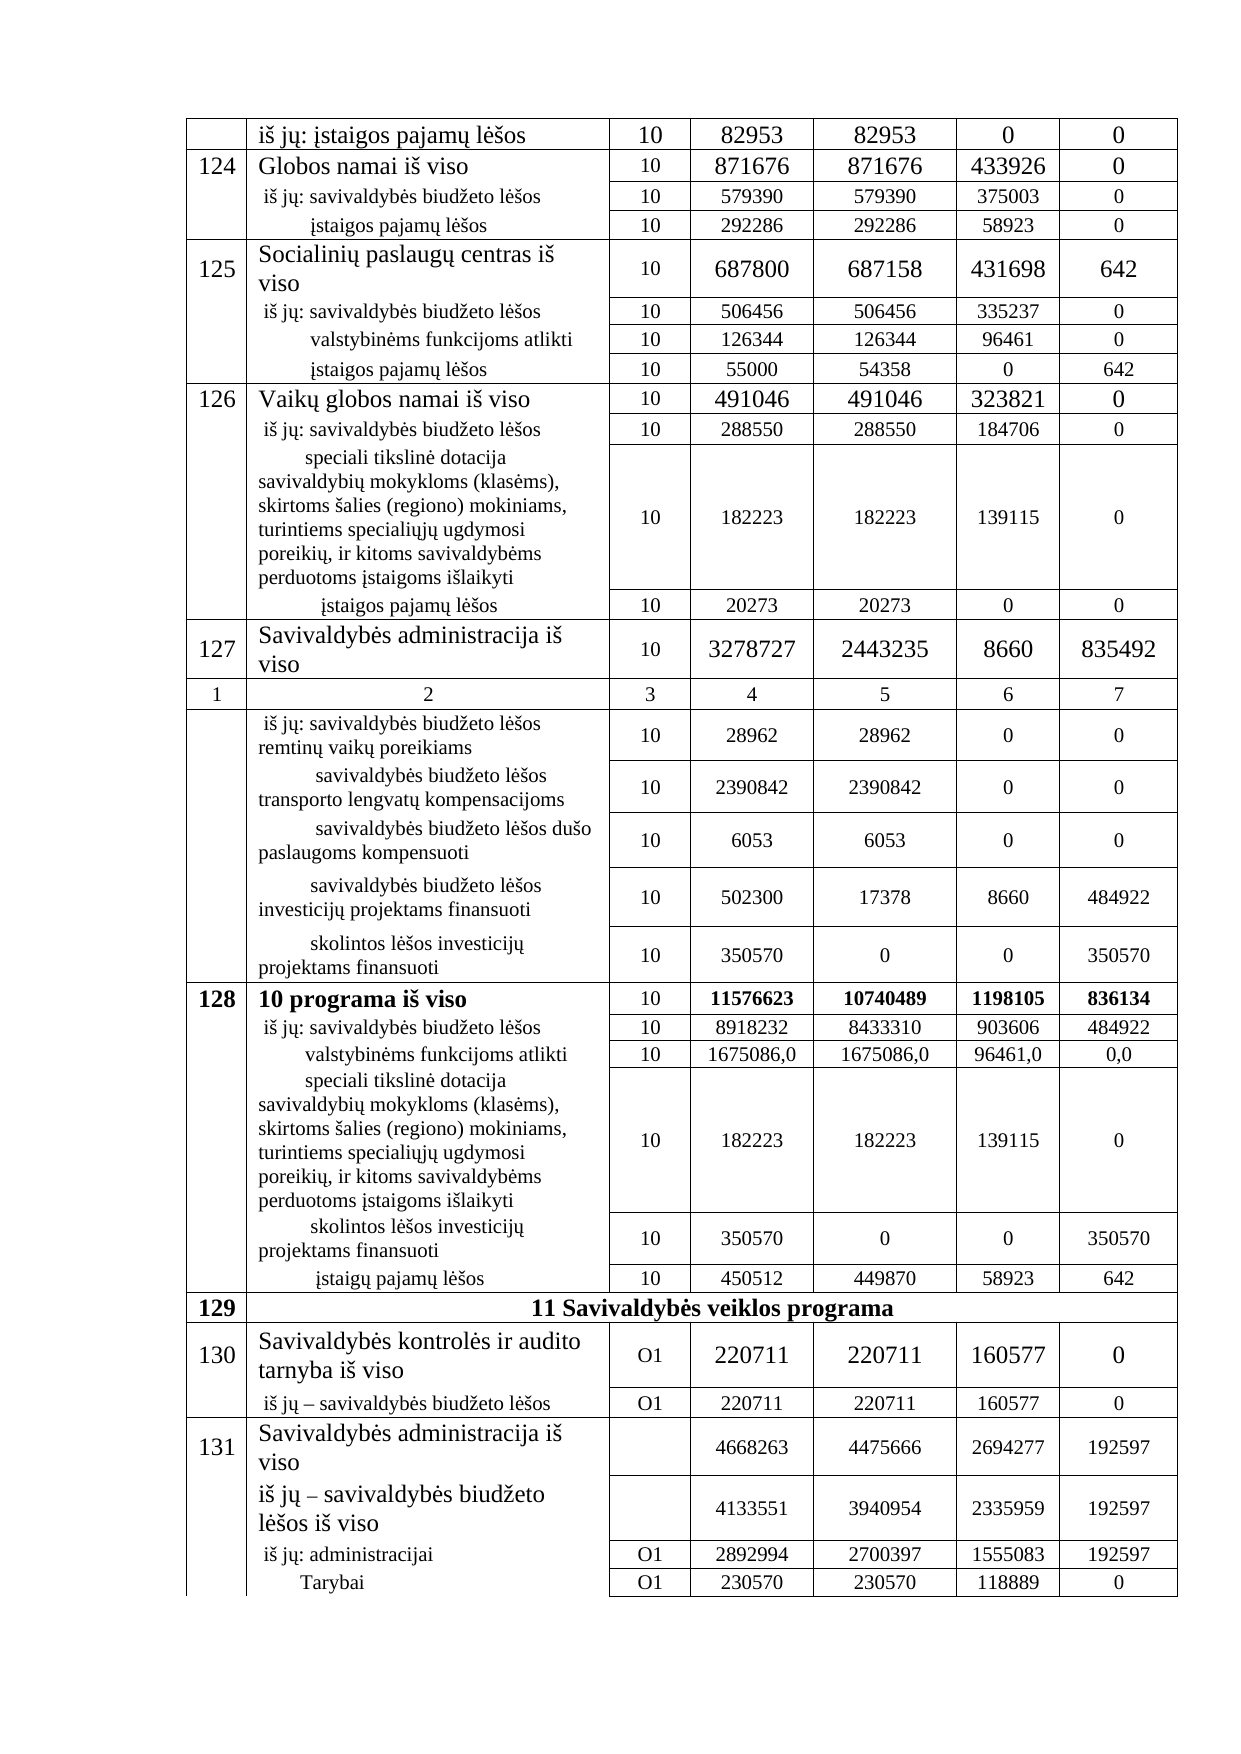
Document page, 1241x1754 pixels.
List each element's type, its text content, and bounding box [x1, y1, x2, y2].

table_cell 125 [187, 240, 246, 297]
table_cell 491046 [691, 384, 813, 413]
table_cell [187, 353, 246, 383]
table_cell [187, 867, 246, 926]
table_cell [187, 926, 246, 982]
table_cell 10 [610, 868, 690, 926]
table_cell 0 [1060, 119, 1177, 149]
table_cell 642 [1060, 240, 1177, 297]
table_cell 0 [1060, 1388, 1177, 1417]
table_cell [610, 1476, 690, 1539]
table_cell 0 [1060, 182, 1177, 210]
table_cell 506456 [691, 298, 813, 323]
table_cell 484922 [1060, 1015, 1177, 1040]
table_cell iš jų: savivaldybės biudžeto lėšos [247, 413, 609, 444]
table_cell 129 [187, 1293, 246, 1322]
table_cell 139115 [957, 1068, 1059, 1212]
table_cell 375003 [957, 182, 1059, 210]
table_cell įstaigų pajamų lėšos [247, 1264, 609, 1292]
table_cell 0 [1060, 384, 1177, 413]
table_cell 0 [1060, 590, 1177, 619]
table_cell 10 [610, 590, 690, 619]
table_cell iš jų: savivaldybės biudžeto lėšos [247, 1014, 609, 1040]
table_cell [187, 812, 246, 867]
table_cell 431698 [957, 240, 1059, 297]
table_cell 10 [610, 182, 690, 210]
table_cell O1 [610, 1388, 690, 1417]
table_cell 1675086,0 [691, 1041, 813, 1067]
table_cell speciali tikslinė dotacija savivaldybių mokykloms (klasėms), skirtoms šalies (regiono) mokiniams, turintiems specialiųjų ugdymosi poreikių, ir kitoms savivaldybėms perduotoms įstaigoms išlaikyti [247, 444, 609, 589]
table_cell įstaigos pajamų lėšos [247, 589, 609, 619]
table_cell [187, 1540, 246, 1568]
table_cell 0 [1060, 710, 1177, 760]
table_cell 10 [610, 761, 690, 812]
table_cell 11 Savivaldybės veiklos programa [247, 1293, 1177, 1322]
table_cell 288550 [691, 414, 813, 444]
table_cell 126344 [691, 325, 813, 353]
table_cell 10 [610, 211, 690, 238]
table_cell 10 [610, 119, 690, 149]
table_cell 10 [610, 1068, 690, 1212]
table_cell 1555083 [957, 1541, 1059, 1568]
table_cell iš jų: savivaldybės biudžeto lėšos [247, 297, 609, 323]
table_cell 10 programa iš viso [247, 983, 609, 1013]
table_cell 126344 [814, 325, 956, 353]
table_cell 20273 [814, 590, 956, 619]
table_cell 82953 [814, 119, 956, 149]
table_cell 2694277 [957, 1418, 1059, 1475]
table_cell 0 [957, 1213, 1059, 1264]
table_cell savivaldybės biudžeto lėšos transporto lengvatų kompensacijoms [247, 760, 609, 812]
table_cell 1 [187, 679, 246, 709]
table_cell 323821 [957, 384, 1059, 413]
table_cell 903606 [957, 1015, 1059, 1040]
table_cell 10 [610, 325, 690, 353]
table_cell savivaldybės biudžeto lėšos investicijų projektams finansuoti [247, 867, 609, 926]
table_cell 0 [1060, 761, 1177, 812]
table_cell 292286 [814, 211, 956, 238]
table_cell valstybinėms funkcijoms atlikti [247, 1040, 609, 1067]
table_cell 124 [187, 150, 246, 181]
table_cell 182223 [691, 1068, 813, 1212]
table_cell 28962 [814, 710, 956, 760]
table_cell 220711 [814, 1323, 956, 1387]
table_cell [187, 324, 246, 353]
table_cell 0 [1060, 445, 1177, 589]
table_cell 131 [187, 1418, 246, 1475]
table_cell 10 [610, 298, 690, 323]
table_cell 502300 [691, 868, 813, 926]
table_cell 10 [610, 1041, 690, 1067]
table_cell 2390842 [814, 761, 956, 812]
table_cell 350570 [691, 927, 813, 982]
table_cell 82953 [691, 119, 813, 149]
table_cell 687800 [691, 240, 813, 297]
table_cell 579390 [814, 182, 956, 210]
table_cell speciali tikslinė dotacija savivaldybių mokykloms (klasėms), skirtoms šalies (regiono) mokiniams, turintiems specialiųjų ugdymosi poreikių, ir kitoms savivaldybėms perduotoms įstaigoms išlaikyti [247, 1067, 609, 1212]
table_cell 0 [957, 119, 1059, 149]
table_cell 10 [610, 813, 690, 867]
table_cell 0 [1060, 325, 1177, 353]
table_cell Savivaldybės administracija iš viso [247, 1418, 609, 1475]
table_cell 292286 [691, 211, 813, 238]
table_cell 0 [1060, 1569, 1177, 1596]
table_cell 182223 [814, 445, 956, 589]
table_cell [187, 444, 246, 589]
table_cell 350570 [691, 1213, 813, 1264]
table_cell skolintos lėšos investicijų projektams finansuoti [247, 1212, 609, 1264]
table_cell 0 [1060, 1323, 1177, 1387]
table_cell [187, 1067, 246, 1212]
table_cell 230570 [814, 1569, 956, 1596]
table_cell [187, 1475, 246, 1539]
table_cell 10 [610, 240, 690, 297]
table_cell 10 [610, 1265, 690, 1292]
table_cell 0 [1060, 813, 1177, 867]
table_cell 184706 [957, 414, 1059, 444]
table_cell 192597 [1060, 1476, 1177, 1539]
table_cell 1675086,0 [814, 1041, 956, 1067]
table_cell 350570 [1060, 927, 1177, 982]
table_cell [187, 710, 246, 760]
table_cell 10 [610, 620, 690, 678]
table_cell 128 [187, 983, 246, 1013]
table_cell 10 [610, 710, 690, 760]
table_cell iš jų: įstaigos pajamų lėšos [247, 119, 609, 149]
table_cell 2700397 [814, 1541, 956, 1568]
table_cell iš jų: savivaldybės biudžeto lėšos [247, 181, 609, 210]
table_cell 5 [814, 679, 956, 709]
table_cell 55000 [691, 354, 813, 383]
table_cell 96461,0 [957, 1041, 1059, 1067]
table_cell Savivaldybės kontrolės ir audito tarnyba iš viso [247, 1323, 609, 1387]
table_cell 10 [610, 927, 690, 982]
table_cell 506456 [814, 298, 956, 323]
table_cell iš jų – savivaldybės biudžeto lėšos iš viso [247, 1475, 609, 1539]
table_cell [187, 589, 246, 619]
table_cell 160577 [957, 1323, 1059, 1387]
table_cell 350570 [1060, 1213, 1177, 1264]
table_cell iš jų: savivaldybės biudžeto lėšos remtinų vaikų poreikiams [247, 710, 609, 760]
table_cell 0 [814, 1213, 956, 1264]
table_cell Globos namai iš viso [247, 150, 609, 181]
table_cell [187, 119, 246, 149]
table_cell 3940954 [814, 1476, 956, 1539]
table_cell iš jų – savivaldybės biudžeto lėšos [247, 1387, 609, 1417]
table_cell 8660 [957, 620, 1059, 678]
table_cell 0 [957, 710, 1059, 760]
table_cell 192597 [1060, 1541, 1177, 1568]
table_cell 118889 [957, 1569, 1059, 1596]
table_cell Tarybai [247, 1568, 609, 1596]
table_cell 0 [957, 927, 1059, 982]
table_cell 6 [957, 679, 1059, 709]
table_cell 2892994 [691, 1541, 813, 1568]
table_cell 835492 [1060, 620, 1177, 678]
table_cell 687158 [814, 240, 956, 297]
table_cell Savivaldybės administracija iš viso [247, 620, 609, 678]
table_cell 4133551 [691, 1476, 813, 1539]
table_cell 182223 [814, 1068, 956, 1212]
table_cell iš jų: administracijai [247, 1540, 609, 1568]
table_cell 836134 [1060, 983, 1177, 1013]
table_cell 10 [610, 150, 690, 181]
table_cell [187, 181, 246, 210]
table_cell 871676 [691, 150, 813, 181]
table_cell 3 [610, 679, 690, 709]
table_cell 10 [610, 414, 690, 444]
table_cell 0 [957, 761, 1059, 812]
table_cell 2 [247, 679, 609, 709]
table_cell 2390842 [691, 761, 813, 812]
table_cell 10 [610, 983, 690, 1013]
table_cell 1198105 [957, 983, 1059, 1013]
table_cell 10740489 [814, 983, 956, 1013]
table_cell 0 [957, 590, 1059, 619]
table_cell 182223 [691, 445, 813, 589]
table_cell valstybinėms funkcijoms atlikti [247, 324, 609, 353]
table_cell 288550 [814, 414, 956, 444]
table_cell 2335959 [957, 1476, 1059, 1539]
table_cell [187, 297, 246, 323]
table_cell 0 [1060, 414, 1177, 444]
table_cell 450512 [691, 1265, 813, 1292]
table_cell 58923 [957, 1265, 1059, 1292]
table_cell 0 [1060, 298, 1177, 323]
table_cell 2443235 [814, 620, 956, 678]
table_cell 220711 [814, 1388, 956, 1417]
table_cell 8660 [957, 868, 1059, 926]
table_cell 3278727 [691, 620, 813, 678]
table_cell O1 [610, 1569, 690, 1596]
table_cell [187, 1212, 246, 1264]
table_cell 126 [187, 384, 246, 413]
table_cell 230570 [691, 1569, 813, 1596]
table_cell 6053 [814, 813, 956, 867]
table_cell 8918232 [691, 1015, 813, 1040]
table_cell įstaigos pajamų lėšos [247, 353, 609, 383]
table_cell 0,0 [1060, 1041, 1177, 1067]
table_cell [187, 1014, 246, 1040]
table_cell 220711 [691, 1323, 813, 1387]
table_cell 54358 [814, 354, 956, 383]
table_cell 0 [1060, 150, 1177, 181]
table_cell 579390 [691, 182, 813, 210]
table_cell skolintos lėšos investicijų projektams finansuoti [247, 926, 609, 982]
table_cell 0 [957, 354, 1059, 383]
table_cell 17378 [814, 868, 956, 926]
table_cell 0 [814, 927, 956, 982]
table_cell 4668263 [691, 1418, 813, 1475]
table_cell [610, 1418, 690, 1475]
table_cell įstaigos pajamų lėšos [247, 210, 609, 238]
table_cell savivaldybės biudžeto lėšos dušo paslaugoms kompensuoti [247, 812, 609, 867]
table_cell 11576623 [691, 983, 813, 1013]
table_cell 20273 [691, 590, 813, 619]
table_cell 6053 [691, 813, 813, 867]
table_cell 139115 [957, 445, 1059, 589]
table_cell 0 [1060, 1068, 1177, 1212]
table_cell 10 [610, 1213, 690, 1264]
table_cell 10 [610, 1015, 690, 1040]
table_cell 10 [610, 445, 690, 589]
table_cell 160577 [957, 1388, 1059, 1417]
table_cell [187, 1264, 246, 1292]
table_cell 220711 [691, 1388, 813, 1417]
table_cell 58923 [957, 211, 1059, 238]
table_cell [187, 760, 246, 812]
table_cell 4475666 [814, 1418, 956, 1475]
table_cell Socialinių paslaugų centras iš viso [247, 240, 609, 297]
table_cell 335237 [957, 298, 1059, 323]
table_cell 871676 [814, 150, 956, 181]
table_cell 449870 [814, 1265, 956, 1292]
table_cell O1 [610, 1323, 690, 1387]
table_cell 433926 [957, 150, 1059, 181]
table_cell [187, 210, 246, 238]
table_cell 8433310 [814, 1015, 956, 1040]
table_cell 4 [691, 679, 813, 709]
table_cell 10 [610, 384, 690, 413]
table_cell [187, 1387, 246, 1417]
table_cell 130 [187, 1323, 246, 1387]
table_cell 484922 [1060, 868, 1177, 926]
table_cell 28962 [691, 710, 813, 760]
table_cell [187, 413, 246, 444]
table_cell Vaikų globos namai iš viso [247, 384, 609, 413]
table_cell 7 [1060, 679, 1177, 709]
table_cell O1 [610, 1541, 690, 1568]
table_cell 127 [187, 620, 246, 678]
table_cell 0 [1060, 211, 1177, 238]
table_cell [187, 1040, 246, 1067]
table_cell 96461 [957, 325, 1059, 353]
table_cell 491046 [814, 384, 956, 413]
table_cell 642 [1060, 354, 1177, 383]
table_cell 0 [957, 813, 1059, 867]
table_cell 10 [610, 354, 690, 383]
table_cell [187, 1568, 246, 1596]
table_cell 642 [1060, 1265, 1177, 1292]
table_cell 192597 [1060, 1418, 1177, 1475]
